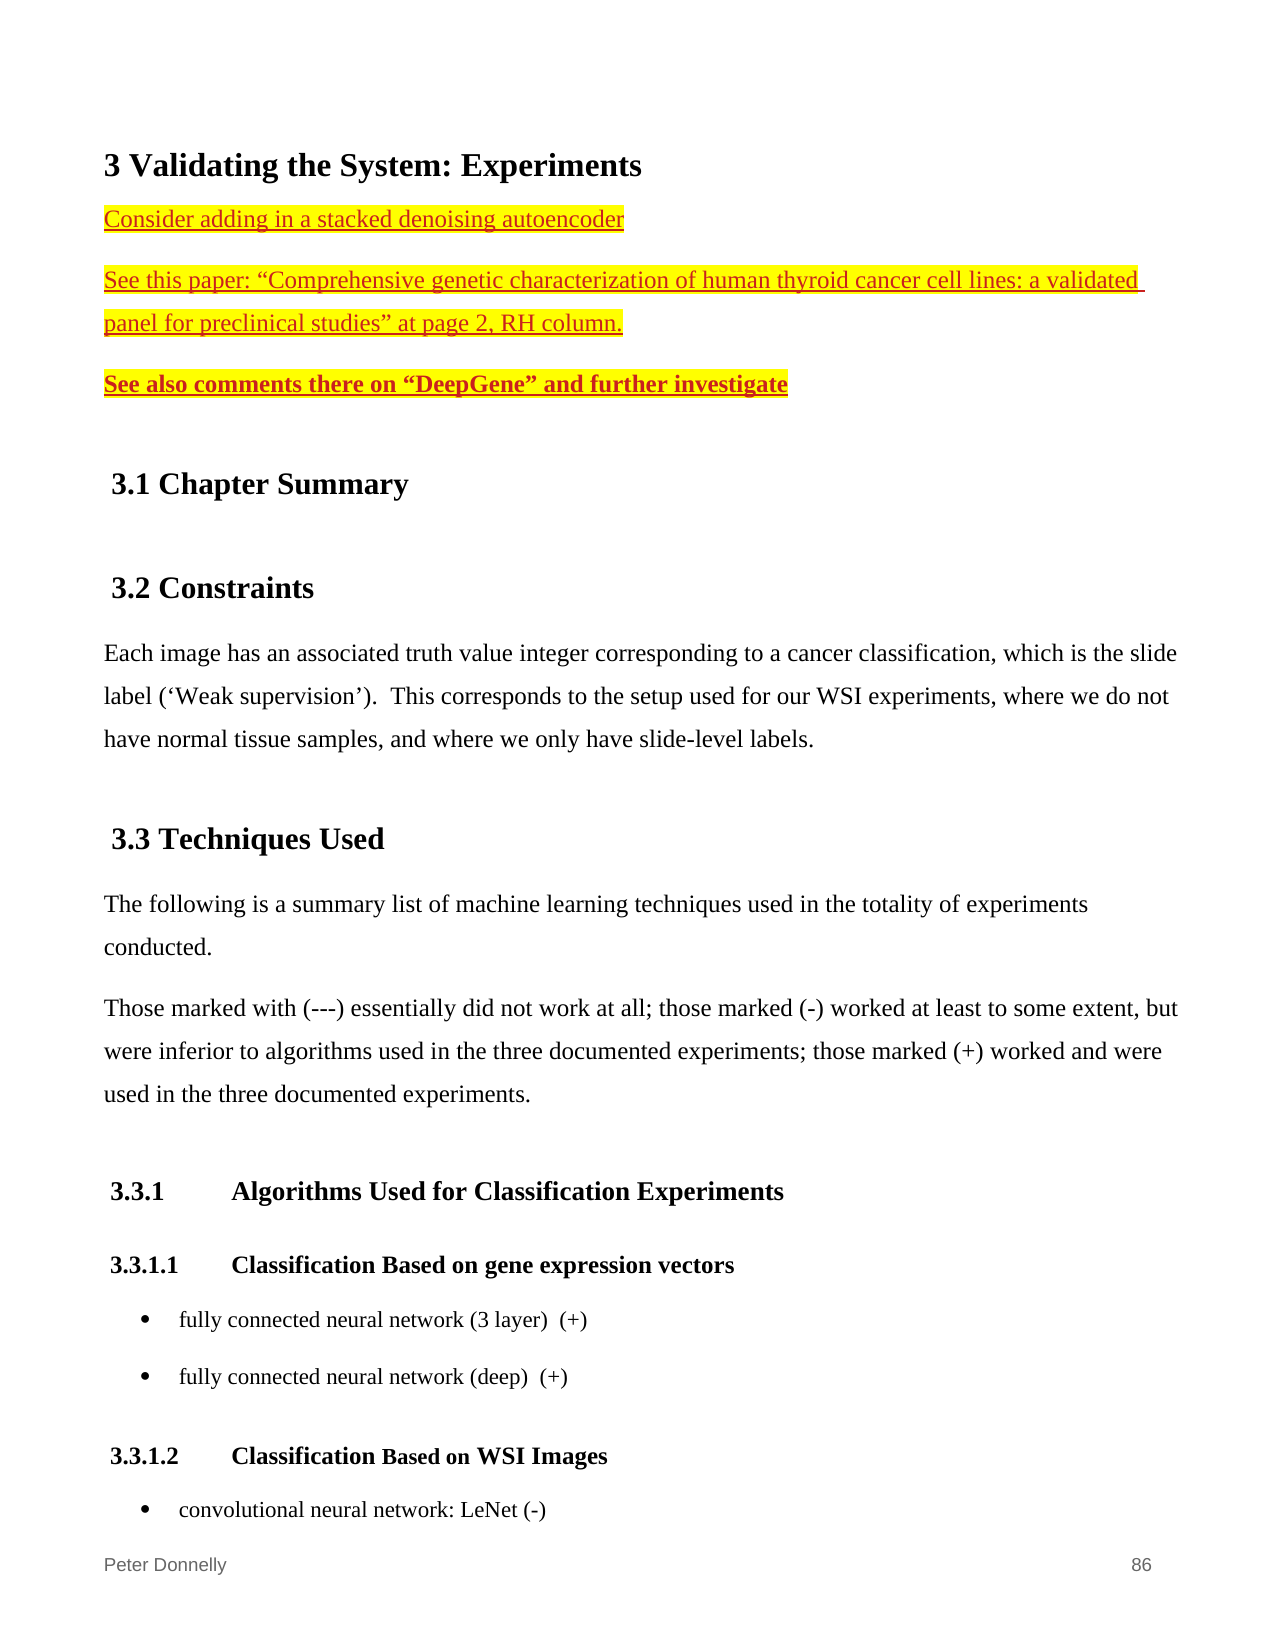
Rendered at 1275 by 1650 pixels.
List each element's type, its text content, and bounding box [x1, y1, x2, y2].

list convolutional neural network: LeNet (-) [141, 1496, 1181, 1523]
subtitle Classification Based on gene expression vectors [103, 1251, 1181, 1279]
subtitle Constraints [103, 569, 1181, 605]
list fully connected neural network (3 layer) (+) [141, 1306, 1181, 1332]
text Consider adding in a stacked denoising autoencoder [103, 204, 1181, 233]
subtitle Techniques Used [103, 820, 1181, 856]
list fully connected neural network (deep) (+) [141, 1363, 1181, 1389]
text See this paper: “Comprehensive genetic characterization of human thyroid cancer cell lines: a validated panel for preclinical studies” at page 2, RH column. [103, 265, 1181, 337]
subtitle Classification Based on WSI Images [103, 1441, 1181, 1470]
text See also comments there on “DeepGene” and further investigate [103, 369, 1181, 398]
subtitle Algorithms Used for Classification Experiments [103, 1175, 1181, 1206]
subtitle Validating the System: Experiments [103, 145, 1181, 183]
subtitle Chapter Summary [103, 466, 1181, 501]
text Those marked with (---) essentially did not work at all; those marked (-) worked at least to some extent, but were inferior to algorithms used in the three documented experiments; those marked (+) worked and were used in the three documented experiments. [103, 993, 1181, 1108]
text The following is a summary list of machine learning techniques used in the totality of experiments conducted. [103, 889, 1181, 961]
text Each image has an associated truth value integer corresponding to a cancer classification, which is the slide label (‘Weak supervision’). This corresponds to the setup used for our WSI experiments, where we do not have normal tissue samples, and where we only have slide-level labels. [103, 638, 1181, 753]
